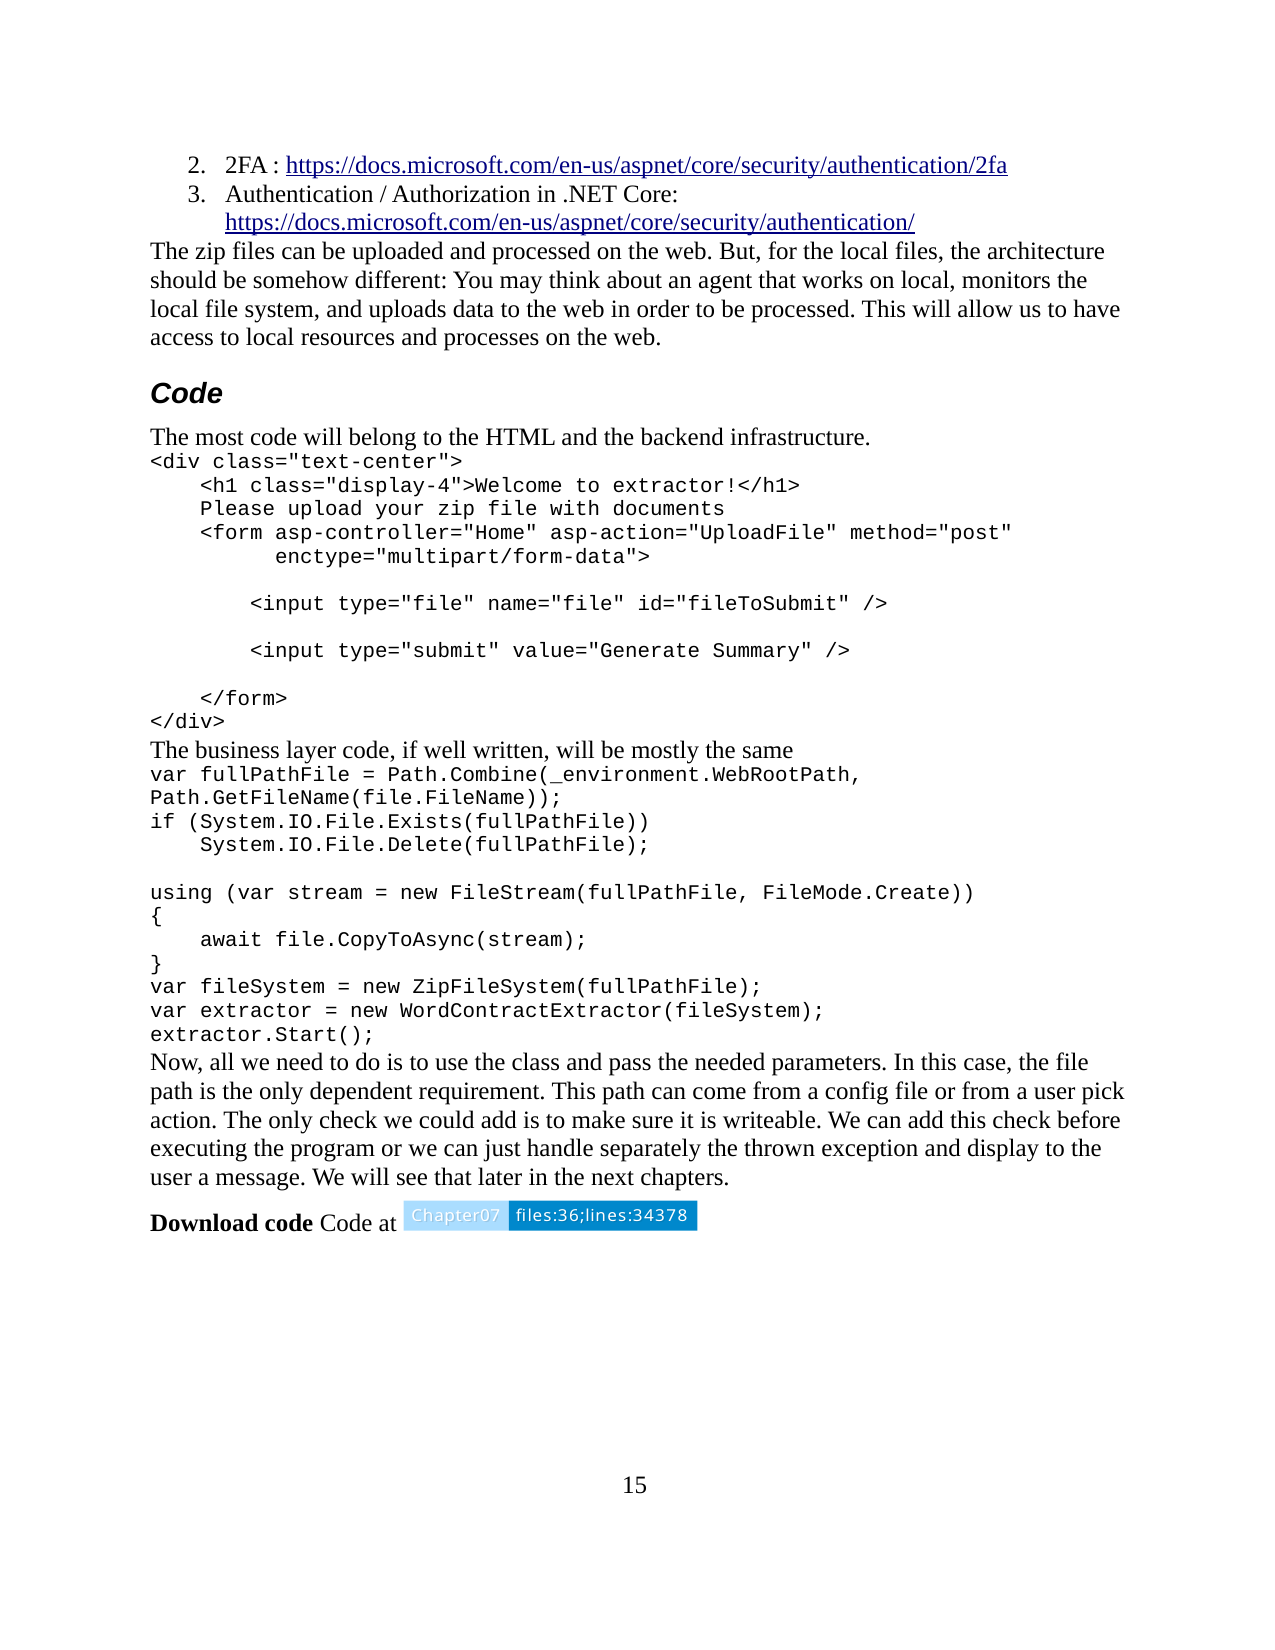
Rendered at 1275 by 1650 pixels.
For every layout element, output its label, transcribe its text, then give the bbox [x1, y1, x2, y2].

text } [150, 953, 1125, 976]
text var fullPathFile = Path.Combine(_environment.WebRootPath, Path.GetFileName(file.FileName)); [150, 763, 1125, 811]
text The zip files can be uploaded and processed on the web. But, for the local files, the architecture should be somehow different: You may think about an agent that works on local, monitors the local file system, and uploads data to the web in order to be processed. This will allow us to have access to local resources and processes on the web. [150, 236, 1125, 351]
text <input type="file" name="file" id="fileToSubmit" /> [150, 593, 1125, 617]
text extractor.Start(); [150, 1024, 1125, 1047]
text <h1 class="display-4">Welcome to extractor!</h1> [150, 475, 1125, 498]
text Now, all we need to do is to use the class and pass the needed parameters. In this case, the file path is the only dependent requirement. This path can come from a config file or from a user pick action. The only check we could add is to make sure it is writeable. We can add this check before executing the program or we can just handle separately the thrown exception and display to the user a message. We will see that later in the next chapters. [150, 1047, 1125, 1191]
text var extractor = new WordContractExtractor(fileSystem); [150, 1000, 1125, 1024]
text enctype="multipart/form-data"> [150, 546, 1125, 569]
list Authentication / Authorization in .NET Core: https://docs.microsoft.com/en-us/aspnet/core/security/authentication/ [187, 179, 1125, 236]
text Download code Code at [150, 1200, 1125, 1237]
text <form asp-controller="Home" asp-action="UploadFile" method="post" [150, 522, 1125, 546]
text Please upload your zip file with documents [150, 498, 1125, 522]
text if (System.IO.File.Exists(fullPathFile)) [150, 811, 1125, 834]
text using (var stream = new FileStream(fullPathFile, FileMode.Create)) [150, 882, 1125, 905]
text The business layer code, if well written, will be mostly the same [150, 735, 1125, 763]
text The most code will belong to the HTML and the backend infrastructure. [150, 422, 1125, 451]
text <div class="text-center"> [150, 451, 1125, 475]
text <input type="submit" value="Generate Summary" /> [150, 640, 1125, 664]
text </div> [150, 711, 1125, 735]
text System.IO.File.Delete(fullPathFile); [150, 834, 1125, 858]
subtitle Code [150, 376, 1125, 410]
text { [150, 905, 1125, 929]
text </form> [150, 687, 1125, 711]
text var fileSystem = new ZipFileSystem(fullPathFile); [150, 976, 1125, 1000]
text await file.CopyToAsync(stream); [150, 929, 1125, 953]
list 2FA : https://docs.microsoft.com/en-us/aspnet/core/security/authentication/2fa [187, 150, 1125, 179]
